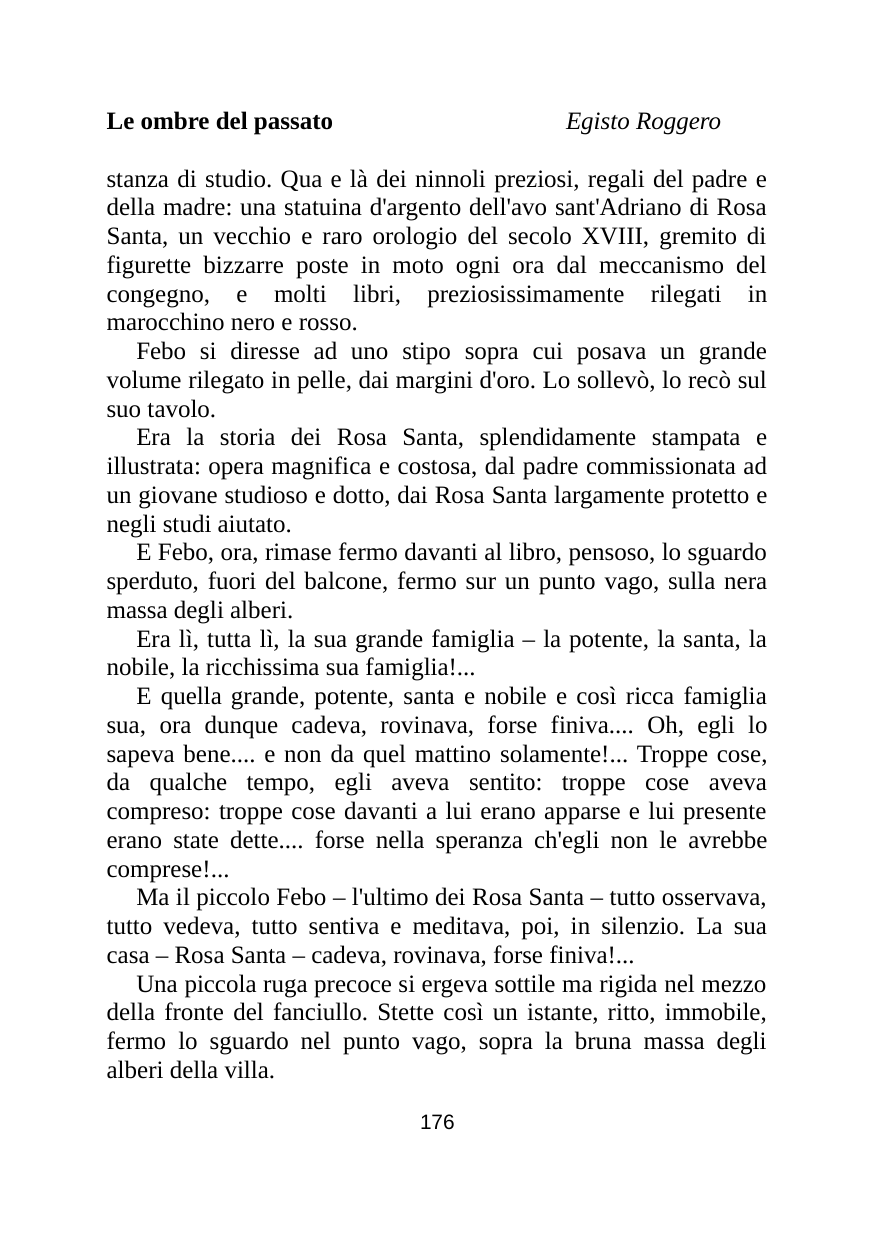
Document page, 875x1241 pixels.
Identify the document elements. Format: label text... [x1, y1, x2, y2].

text Ma il piccolo Febo – l'ultimo dei Rosa Santa – tutto osservava, tutto vedeva, tutto sentiva e meditava, poi, in silenzio. La sua casa – Rosa Santa – cadeva, rovinava, forse finiva!... [106, 882, 768, 969]
text Era lì, tutta lì, la sua grande famiglia – la potente, la santa, la nobile, la ricchissima sua famiglia!... [106, 624, 768, 681]
text stanza di studio. Qua e là dei ninnoli preziosi, regali del padre e della madre: una statuina d'argento dell'avo sant'Adriano di Rosa Santa, un vecchio e raro orologio del secolo XVIII, gremito di figurette bizzarre poste in moto ogni ora dal meccanismo del congegno, e molti libri, preziosissimamente rilegati in marocchino nero e rosso. [106, 164, 768, 336]
text E Febo, ora, rimase fermo davanti al libro, pensoso, lo sguardo sperduto, fuori del balcone, fermo sur un punto vago, sulla nera massa degli alberi. [106, 537, 768, 624]
text Una piccola ruga precoce si ergeva sottile ma rigida nel mezzo della fronte del fanciullo. Stette così un istante, ritto, immobile, fermo lo sguardo nel punto vago, sopra la bruna massa degli alberi della villa. [106, 969, 768, 1084]
text Era la storia dei Rosa Santa, splendidamente stampata e illustrata: opera magnifica e costosa, dal padre commissionata ad un giovane studioso e dotto, dai Rosa Santa largamente protetto e negli studi aiutato. [106, 422, 768, 537]
text E quella grande, potente, santa e nobile e così ricca famiglia sua, ora dunque cadeva, rovinava, forse finiva.... Oh, egli lo sapeva bene.... e non da quel mattino solamente!... Troppe cose, da qualche tempo, egli aveva sentito: troppe cose aveva compreso: troppe cose davanti a lui erano apparse e lui presente erano state dette.... forse nella speranza ch'egli non le avrebbe comprese!... [106, 681, 768, 882]
text Febo si diresse ad uno stipo sopra cui posava un grande volume rilegato in pelle, dai margini d'oro. Lo sollevò, lo recò sul suo tavolo. [106, 336, 768, 422]
